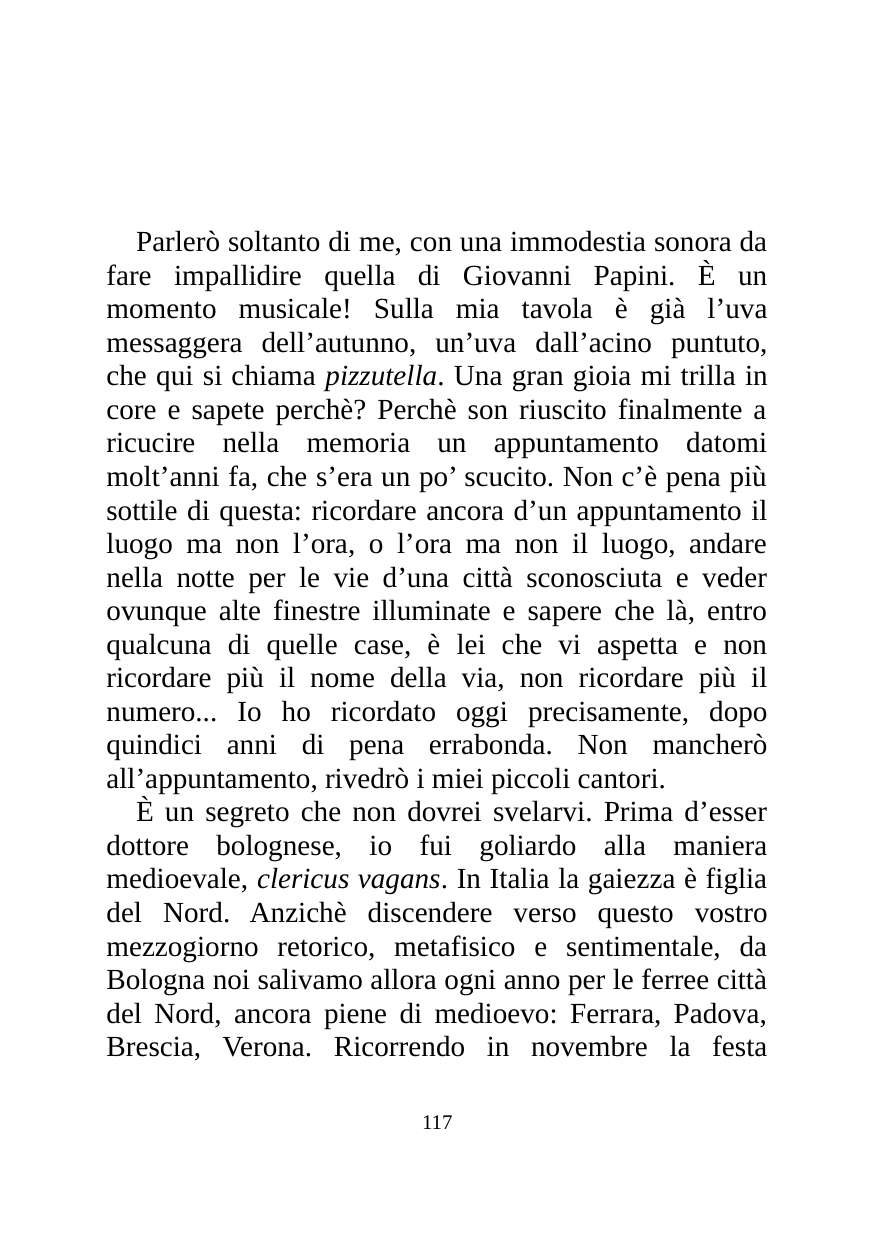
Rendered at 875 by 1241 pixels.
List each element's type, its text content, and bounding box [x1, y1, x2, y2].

text Parlerò soltanto di me, con una immodestia sonora da fare impallidire quella di Giovanni Papini. È un momento musicale! Sulla mia tavola è già l’uva messaggera dell’autunno, un’uva dall’acino puntuto, che qui si chiama pizzutella. Una gran gioia mi trilla in core e sapete perchè? Perchè son riuscito finalmente a ricucire nella memoria un appuntamento datomi molt’anni fa, che s’era un po’ scucito. Non c’è pena più sottile di questa: ricordare ancora d’un appuntamento il luogo ma non l’ora, o l’ora ma non il luogo, andare nella notte per le vie d’una città sconosciuta e veder ovunque alte finestre illuminate e sapere che là, entro qualcuna di quelle case, è lei che vi aspetta e non ricordare più il nome della via, non ricordare più il numero... Io ho ricordato oggi precisamente, dopo quindici anni di pena errabonda. Non mancherò all’appuntamento, rivedrò i miei piccoli cantori. [106, 224, 768, 794]
text È un segreto che non dovrei svelarvi. Prima d’esser dottore bolognese, io fui goliardo alla maniera medioevale, clericus vagans. In Italia la gaiezza è figlia del Nord. Anzichè discendere verso questo vostro mezzogiorno retorico, metafisico e sentimentale, da Bologna noi salivamo allora ogni anno per le ferree città del Nord, ancora piene di medioevo: Ferrara, Padova, Brescia, Verona. Ricorrendo in novembre la festa [106, 794, 768, 1063]
